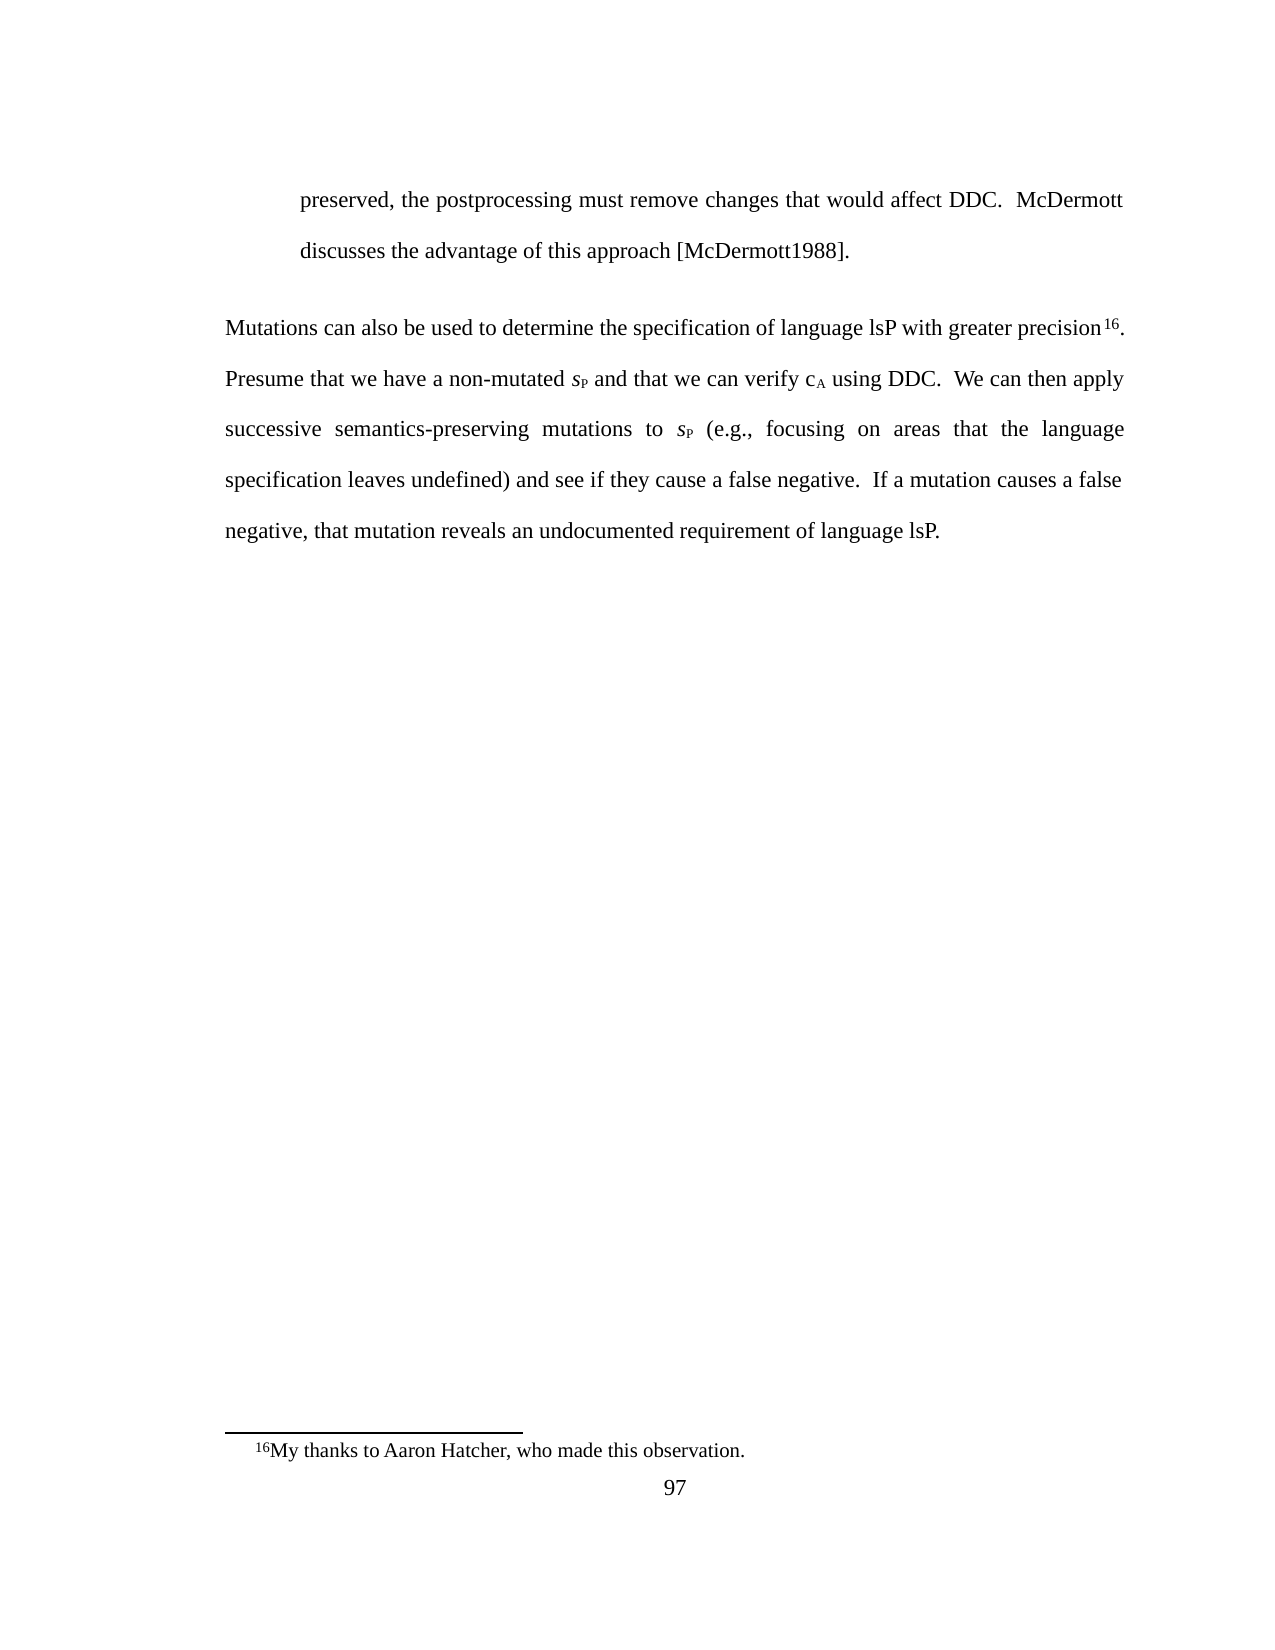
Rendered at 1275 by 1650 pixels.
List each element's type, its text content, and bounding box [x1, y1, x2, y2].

text Mutations can also be used to determine the specification of language lsP with greater precision. Presume that we have a non-mutated sP and that we can verify cA using DDC. We can then apply successive semantics-preserving mutations to sP (e.g., focusing on areas that the language specification leaves undefined) and see if they cause a false negative. If a mutation causes a false negative, that mutation reveals an undocumented requirement of language lsP. [225, 315, 1125, 543]
text My thanks to Aaron Hatcher, who made this observation. [225, 1439, 1125, 1462]
list preserved, the postprocessing must remove changes that would affect DDC. McDermott discusses the advantage of this approach [McDermott1988]. [262, 187, 1125, 264]
